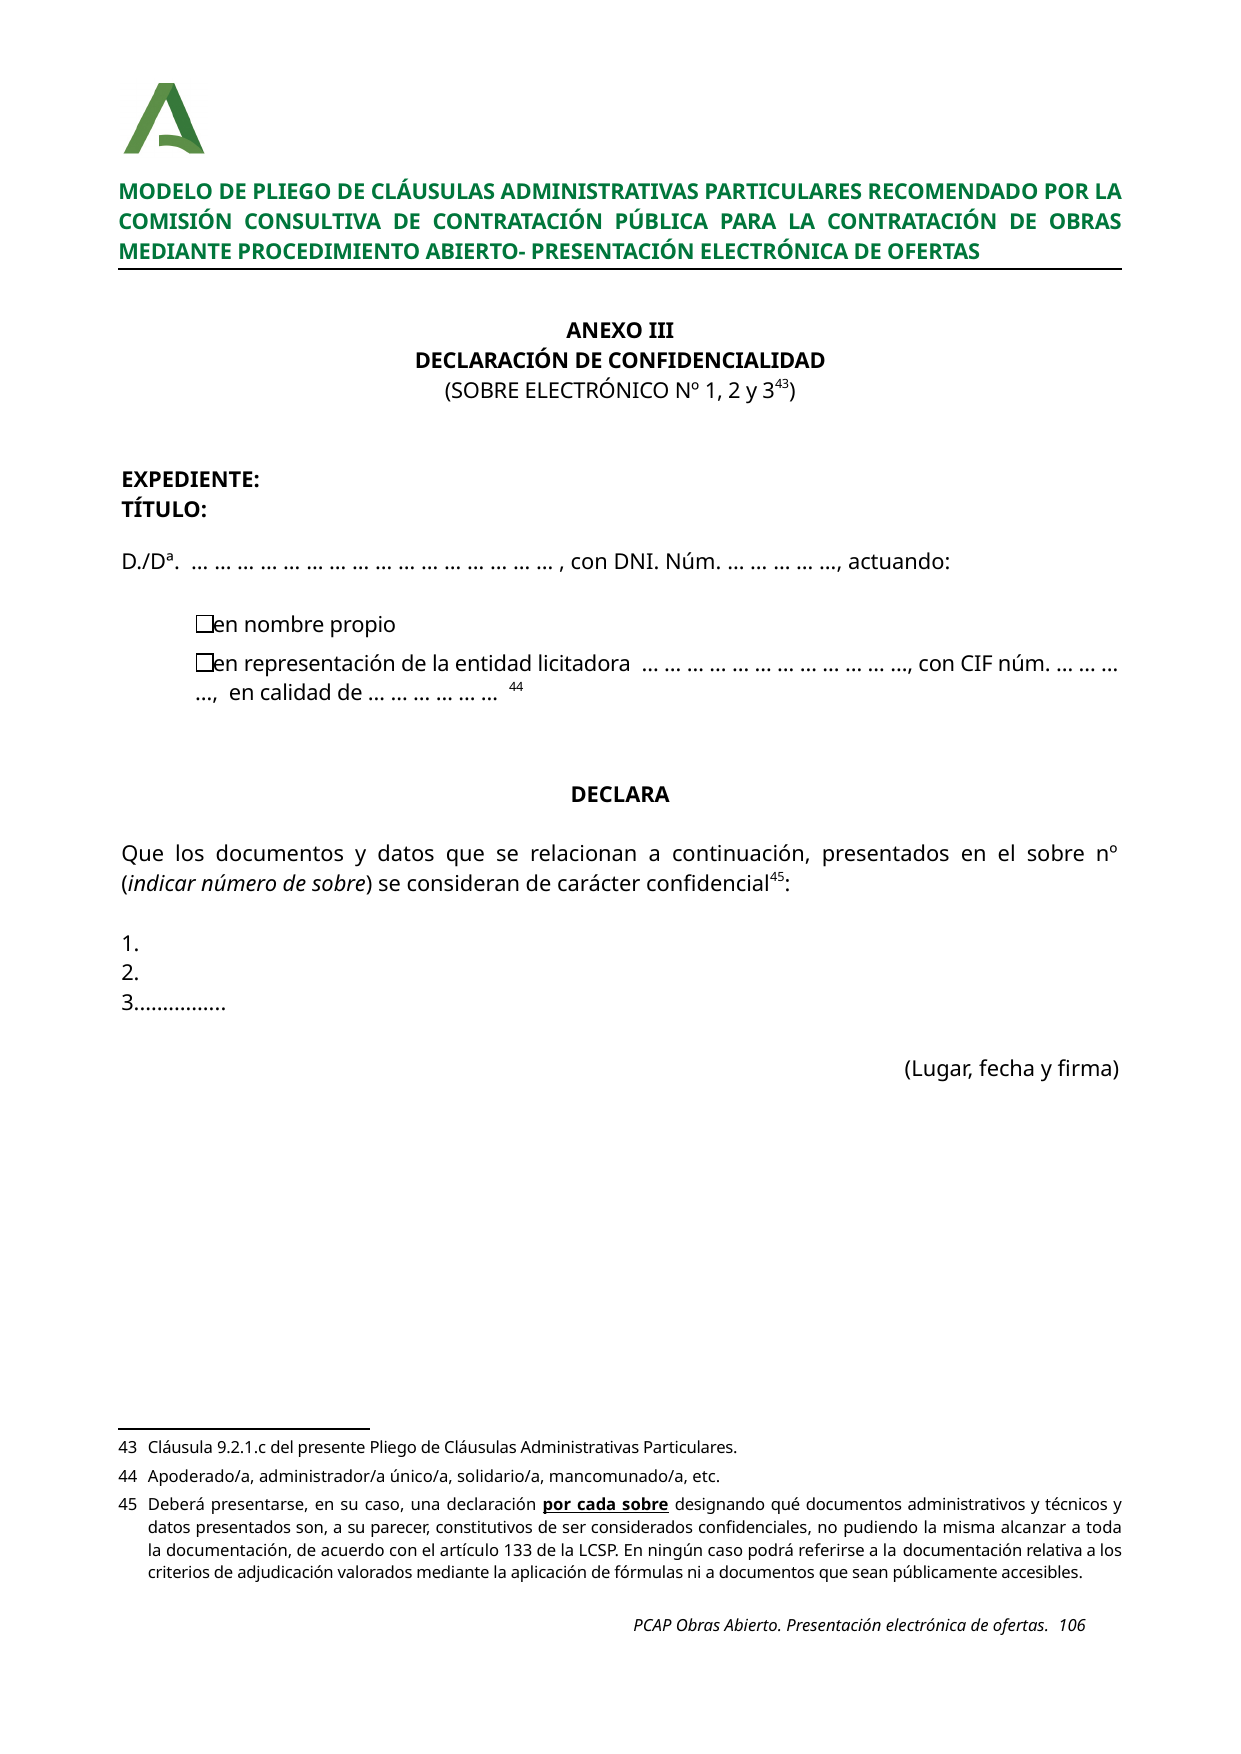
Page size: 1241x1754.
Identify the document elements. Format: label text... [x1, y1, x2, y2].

text Que los documentos y datos que se relacionan a continuación, presentados en el sobre nº (indicar número de sobre) se consideran de carácter confidencial: [118, 838, 1122, 898]
text (Lugar, fecha y firma) [118, 1050, 1122, 1082]
text ANEXO III [118, 312, 1122, 345]
text Apoderado/a, administrador/a único/a, solidario/a, mancomunado/a, etc. [118, 1464, 1122, 1487]
text D./Dª. … … … … … … … … … … … … … … … … , con DNI. Núm. … … … … …, actuando: [118, 546, 1122, 576]
text Deberá presentarse, en su caso, una declaración por cada sobre designando qué documentos administrativos y técnicos y datos presentados son, a su parecer, constitutivos de ser considerados confidenciales, no pudiendo la misma alcanzar a toda la documentación, de acuerdo con el artículo 133 de la LCSP. En ningún caso podrá referirse a la documentación relativa a los criterios de adjudicación valorados mediante la aplicación de fórmulas ni a documentos que sean públicamente accesibles. [118, 1493, 1122, 1584]
text Cláusula 9.2.1.c del presente Pliego de Cláusulas Administrativas Particulares. [118, 1436, 1122, 1458]
text DECLARACIÓN DE CONFIDENCIALIDAD [118, 345, 1122, 375]
text EXPEDIENTE: [118, 464, 1122, 494]
text TÍTULO: [118, 494, 1122, 524]
text DECLARA [118, 779, 1122, 808]
text en representación de la entidad licitadora … … … … … … … … … … … …, con CIF núm. … … … …, en calidad de … … … … … … [192, 645, 1122, 710]
text 1. [118, 928, 1122, 957]
text en nombre propio [189, 609, 1122, 639]
picture [119, 78, 209, 158]
text 3.…………... [118, 987, 1122, 1017]
text MODELO DE PLIEGO DE CLÁUSULAS ADMINISTRATIVAS PARTICULARES RECOMENDADO POR LA COMISIÓN CONSULTIVA DE CONTRATACIÓN PÚBLICA PARA LA CONTRATACIÓN DE OBRAS MEDIANTE PROCEDIMIENTO ABIERTO- PRESENTACIÓN ELECTRÓNICA DE OFERTAS [118, 176, 1122, 268]
text 2. [118, 957, 1122, 987]
text (SOBRE ELECTRÓNICO Nº 1, 2 y 3) [118, 375, 1122, 404]
